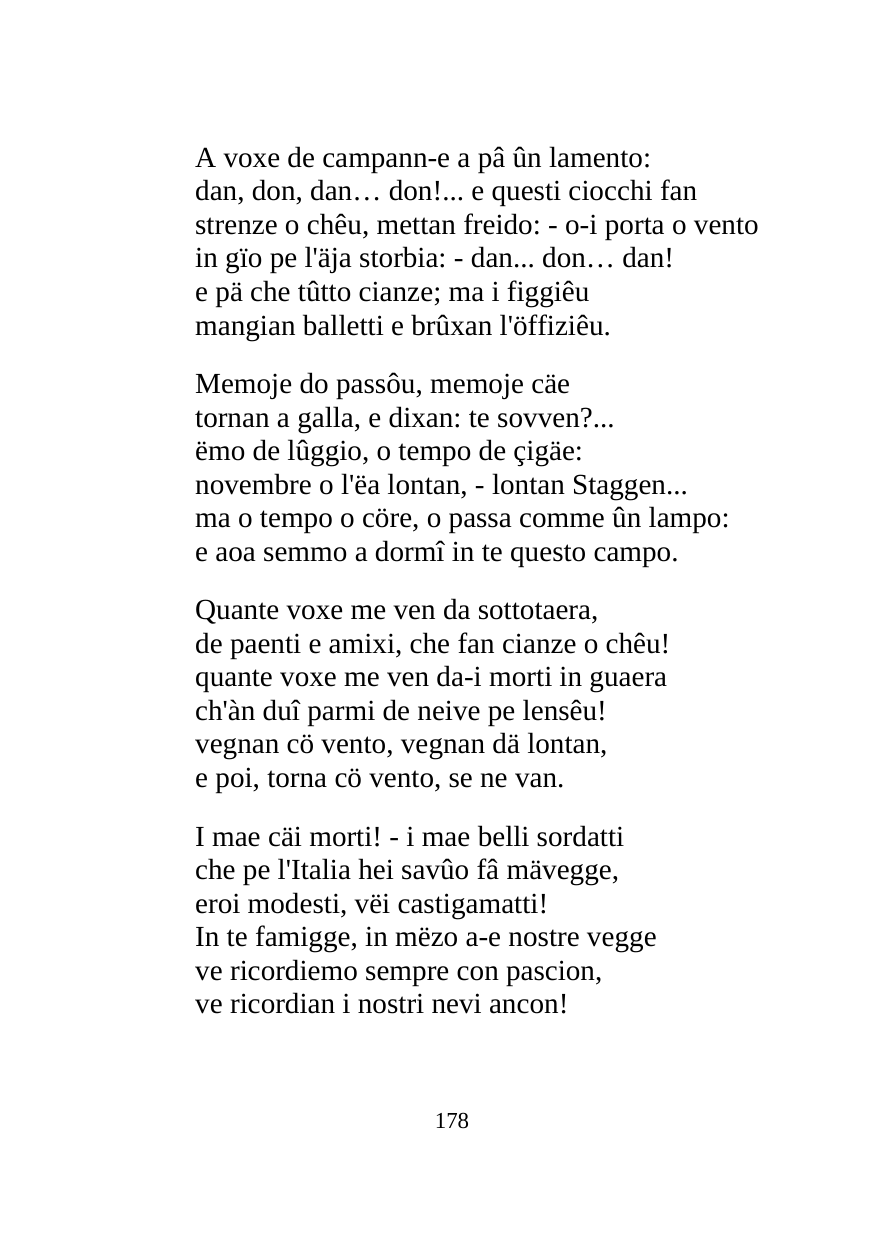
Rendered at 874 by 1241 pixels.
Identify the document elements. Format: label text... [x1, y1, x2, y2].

text I mae cäi morti! - i mae belli sordatti che pe l'Italia hei savûo fâ mävegge, eroi modesti, vëi castigamatti! In te famigge, in mëzo a-e nostre vegge ve ricordiemo sempre con pascion, ve ricordian i nostri nevi ancon! [195, 819, 768, 1020]
text A voxe de campann-e a pâ ûn lamento: dan, don, dan… don!... e questi ciocchi fan strenze o chêu, mettan freido: - o-i porta o vento in gïo pe l'äja storbia: - dan... don… dan! e pä che tûtto cianze; ma i figgiêu mangian balletti e brûxan l'öffiziêu. [195, 140, 768, 341]
text Quante voxe me ven da sottotaera, de paenti e amixi, che fan cianze o chêu! quante voxe me ven da-i morti in guaera ch'àn duî parmi de neive pe lensêu! vegnan cö vento, vegnan dä lontan, e poi, torna cö vento, se ne van. [195, 592, 768, 794]
text Memoje do passôu, memoje cäe tornan a galla, e dixan: te sovven?... ëmo de lûggio, o tempo de çigäe: novembre o l'ëa lontan, - lontan Staggen... ma o tempo o cöre, o passa comme ûn lampo: e aoa semmo a dormî in te questo campo. [195, 366, 768, 567]
